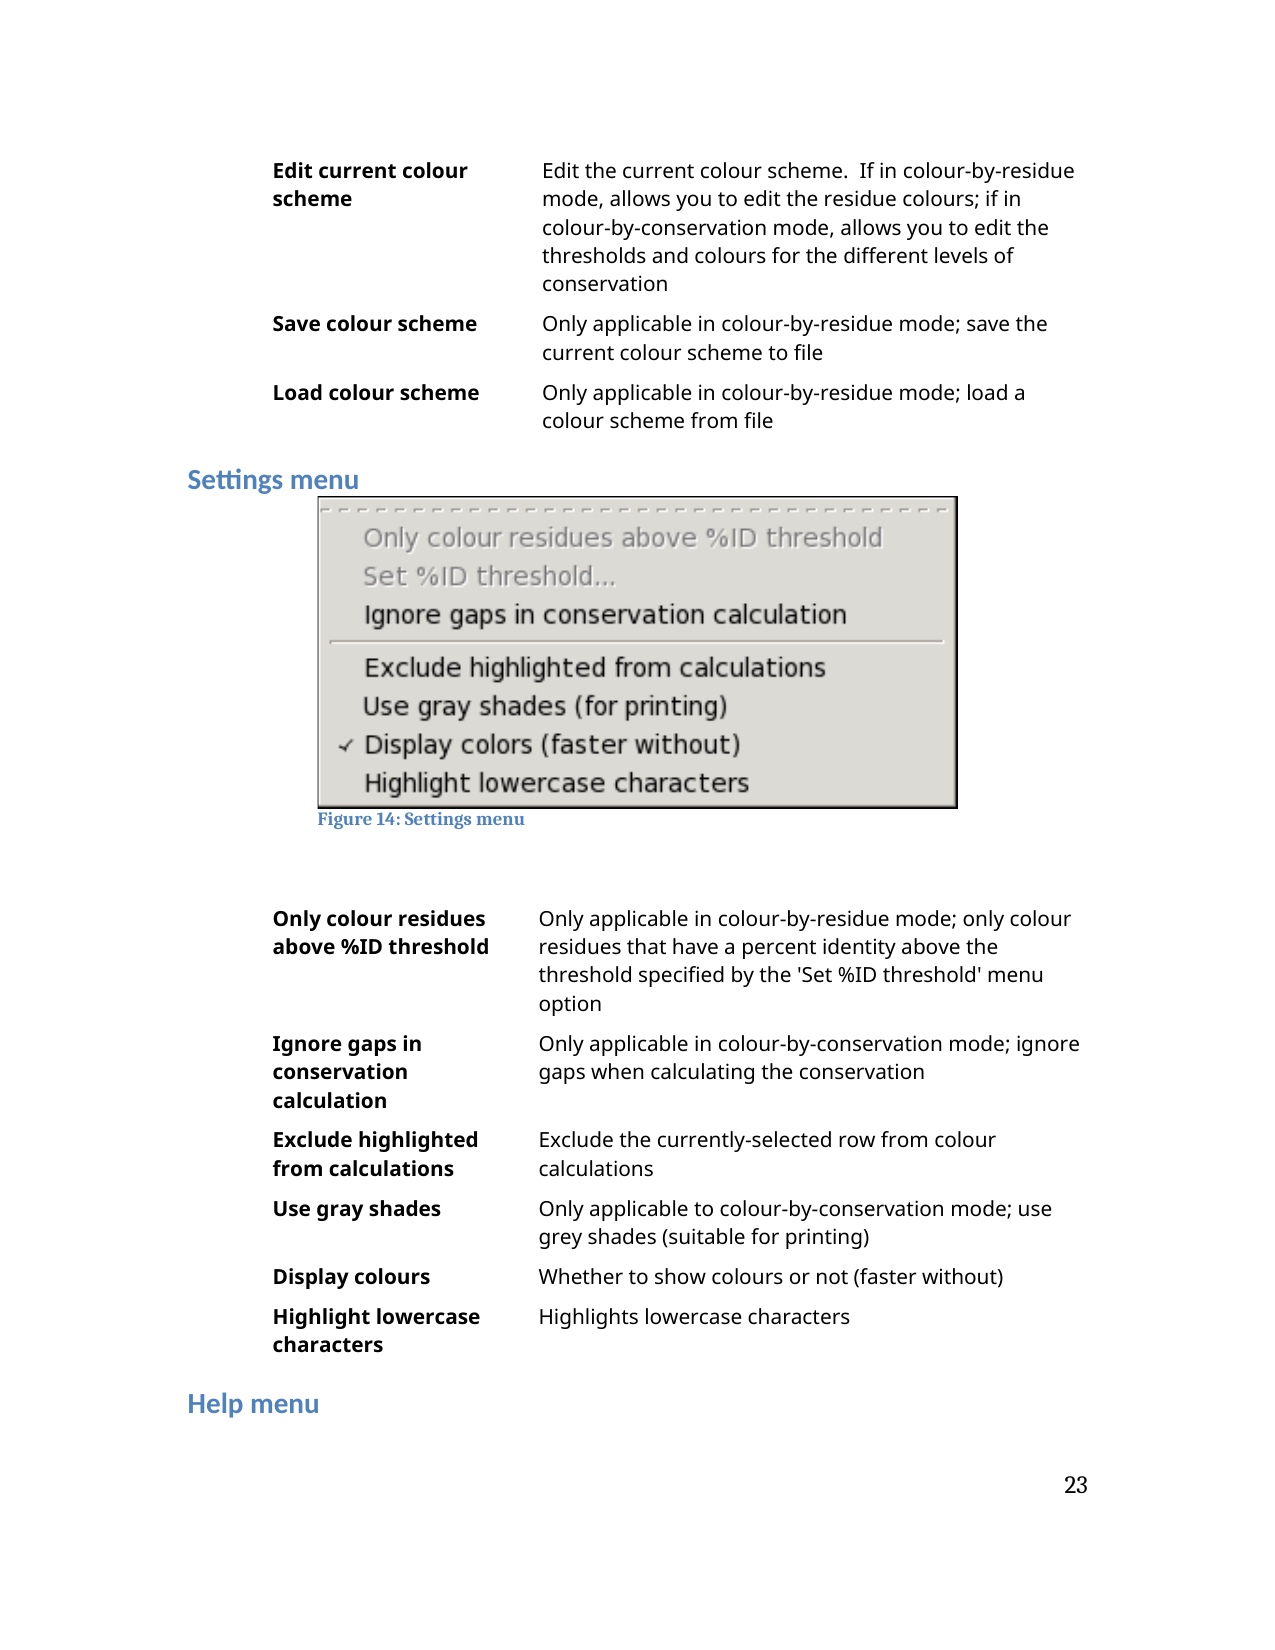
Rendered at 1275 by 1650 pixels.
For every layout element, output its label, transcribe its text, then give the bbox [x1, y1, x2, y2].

table_header Only colour residues above %ID threshold [267, 898, 532, 1023]
table_cell Ignore gaps in conservation calculation [267, 1023, 532, 1120]
table_cell Load colour scheme [267, 372, 536, 440]
table_cell Highlight lowercase characters [267, 1296, 532, 1365]
table_cell Only applicable in colour-by-residue mode; load a colour scheme from file [536, 372, 1088, 440]
subtitle Settings menu [187, 461, 1087, 497]
table_cell Whether to show colours or not (faster without) [533, 1257, 1088, 1296]
table_cell Edit current colour scheme [267, 150, 536, 304]
subtitle Help menu [187, 1386, 1087, 1421]
table_cell Only applicable in colour-by-conservation mode; ignore gaps when calculating the conservation [533, 1023, 1088, 1120]
table_cell Exclude highlighted from calculations [267, 1120, 532, 1188]
table_cell Only applicable in colour-by-residue mode; save the current colour scheme to file [536, 304, 1088, 372]
picture [317, 496, 958, 809]
table_cell Only applicable to colour-by-conservation mode; use grey shades (suitable for printing) [533, 1188, 1088, 1257]
table_cell Save colour scheme [267, 304, 536, 372]
table_header Only applicable in colour-by-residue mode; only colour residues that have a percent identity above the threshold specified by the 'Set %ID threshold' menu option [533, 898, 1088, 1023]
table_cell Display colours [267, 1257, 532, 1296]
table_cell Exclude the currently-selected row from colour calculations [533, 1120, 1088, 1188]
table_cell Use gray shades [267, 1188, 532, 1257]
text Figure 14: Settings menu [317, 809, 958, 830]
table_cell Highlights lowercase characters [533, 1296, 1088, 1365]
table_cell Edit the current colour scheme. If in colour-by-residue mode, allows you to edit the residue colours; if in colour-by-conservation mode, allows you to edit the thresholds and colours for the different levels of conservation [536, 150, 1088, 304]
